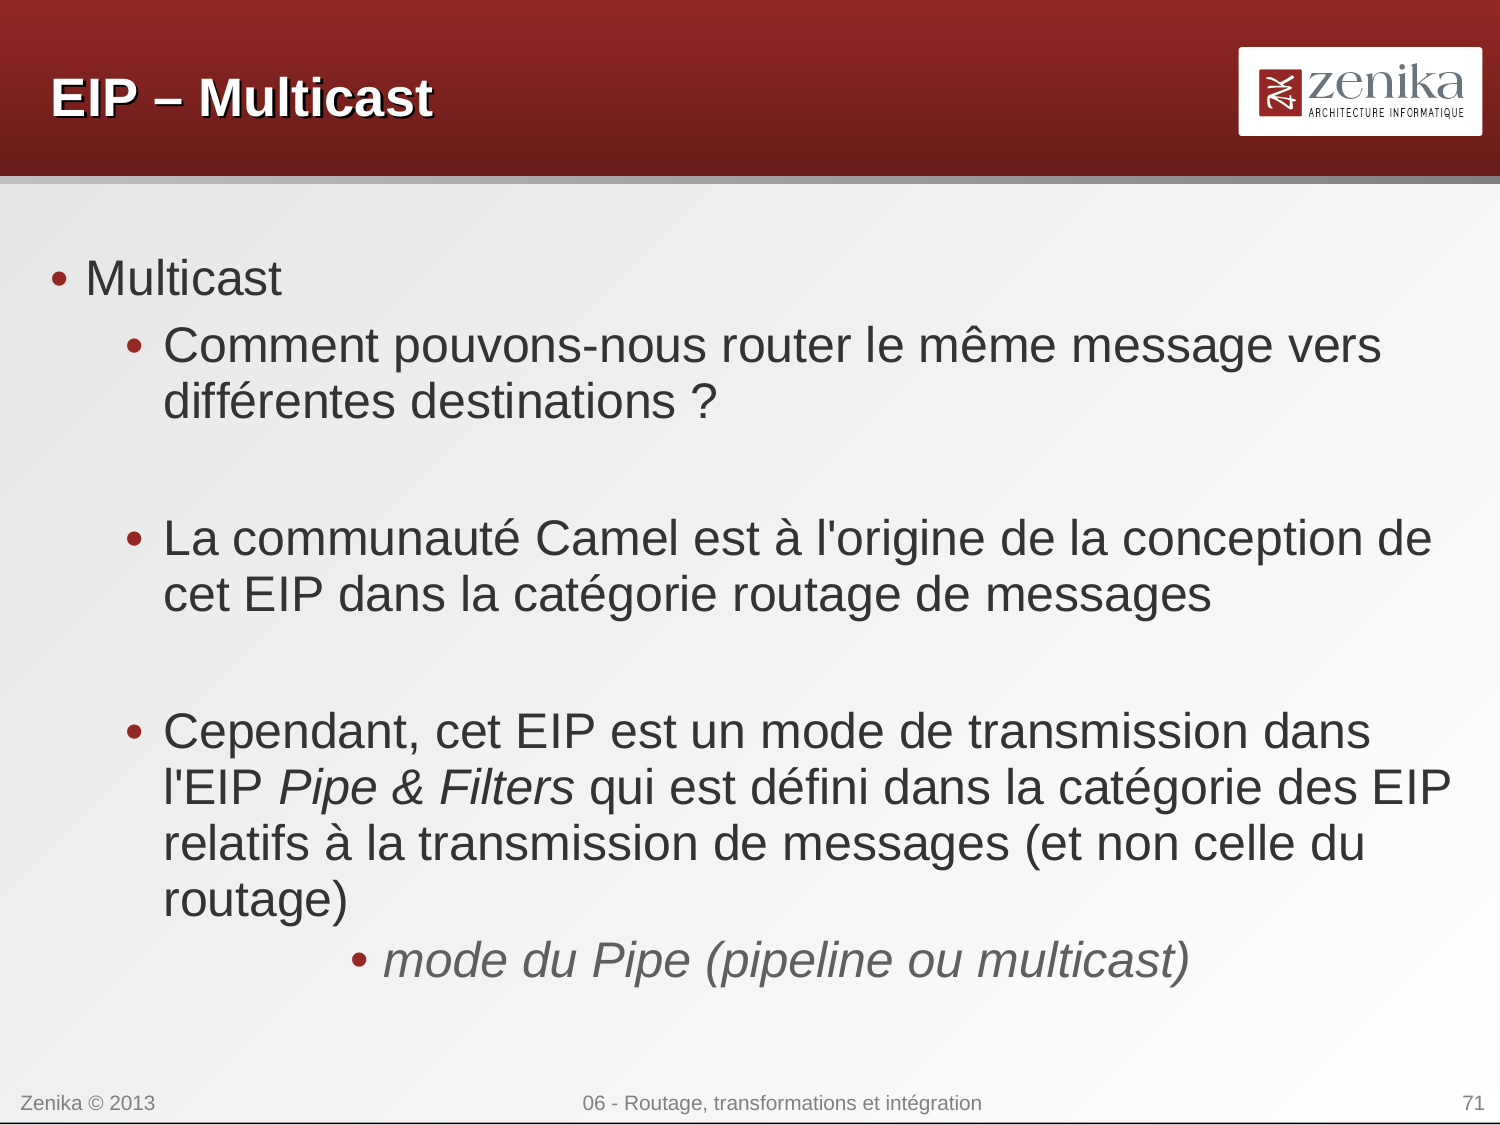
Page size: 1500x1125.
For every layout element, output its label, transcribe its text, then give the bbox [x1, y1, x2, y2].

title EIP – Multicast [50, 22, 1206, 172]
picture [1257, 58, 1464, 125]
list Multicast Comment pouvons-nous router le même message vers différentes destinations ? La communauté Camel est à l'origine de la conception de cet EIP dans la catégorie routage de messages Cependant, cet EIP est un mode de transmission dans l'EIP Pipe & Filters qui est défini dans la catégorie des EIP relatifs à la transmission de messages (et non celle du routage) mode du Pipe (pipeline ou multicast) [50, 250, 1477, 1064]
